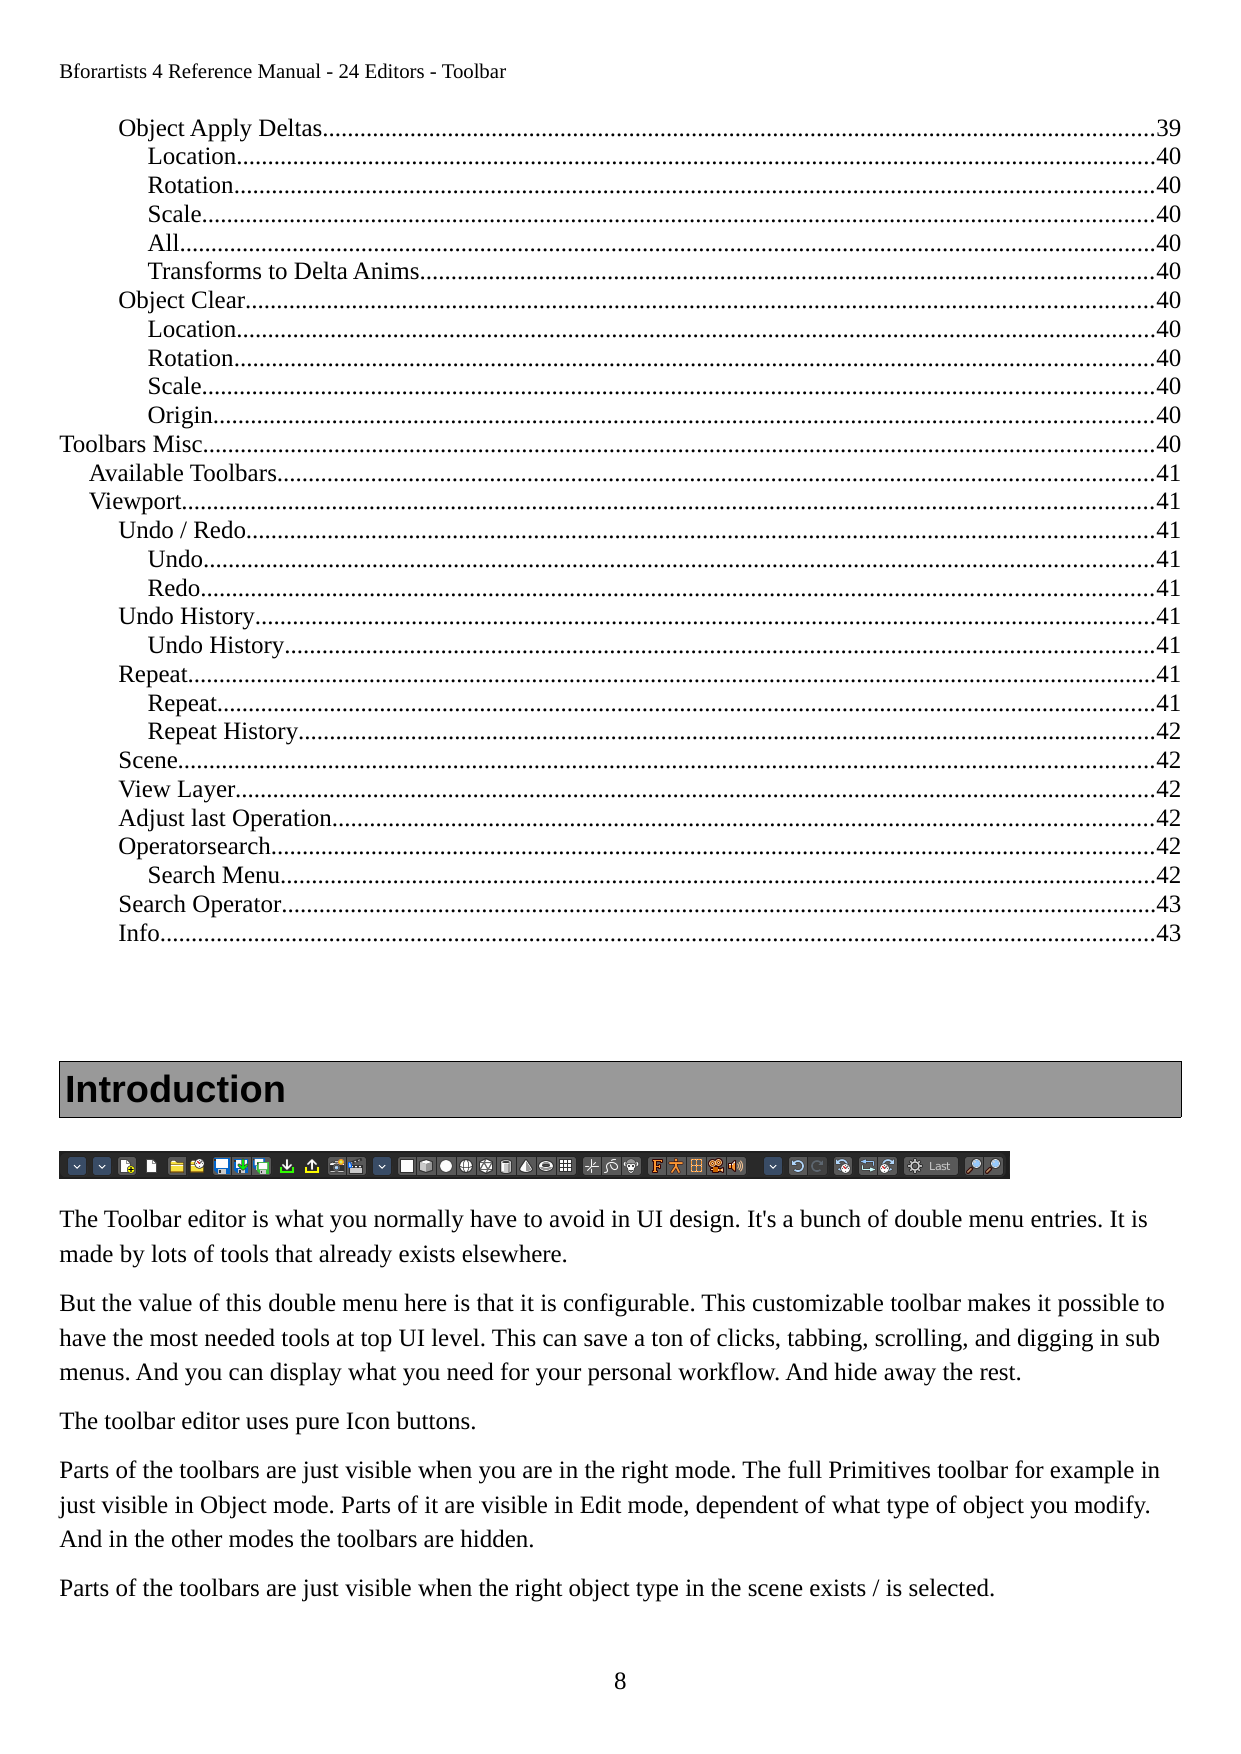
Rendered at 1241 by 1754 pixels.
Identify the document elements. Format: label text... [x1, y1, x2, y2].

text Undo History 41 [147, 630, 1181, 659]
table_header Introduction [60, 1062, 1181, 1117]
text Origin 40 [147, 400, 1181, 429]
text Undo History 41 [118, 601, 1181, 630]
text Object Clear 40 [118, 285, 1181, 314]
text Scene 42 [118, 745, 1181, 774]
text Parts of the toolbars are just visible when you are in the right mode. The full Primitives toolbar for example in just visible in Object mode. Parts of it are visible in Edit mode, dependent of what type of object you modify. And in the other modes the toolbars are hidden. [59, 1455, 1181, 1553]
text Repeat 41 [118, 659, 1181, 688]
text But the value of this double menu here is that it is configurable. This customizable toolbar makes it possible to have the most needed tools at top UI level. This can save a ton of clicks, tabbing, scrolling, and digging in sub menus. And you can display what you need for your personal workflow. And hide away the rest. [59, 1288, 1181, 1386]
text Viewport 41 [88, 486, 1181, 515]
text Repeat History 42 [147, 716, 1181, 745]
text Available Toolbars 41 [88, 458, 1181, 486]
text The Toolbar editor is what you normally have to avoid in UI design. It's a bunch of double menu entries. It is made by lots of tools that already exists elsewhere. [59, 1204, 1181, 1268]
text Scale 40 [147, 371, 1181, 400]
text Rotation 40 [147, 343, 1181, 371]
text Transforms to Delta Anims 40 [147, 256, 1181, 285]
text Undo / Redo 41 [118, 515, 1181, 544]
text All 40 [147, 228, 1181, 256]
text Object Apply Deltas 39 [118, 113, 1181, 141]
text The toolbar editor uses pure Icon buttons. [59, 1406, 1181, 1435]
text Location 40 [147, 314, 1181, 343]
text Repeat 41 [147, 688, 1181, 716]
text Rotation 40 [147, 170, 1181, 199]
picture [59, 1151, 1010, 1179]
text Parts of the toolbars are just visible when the right object type in the scene exists / is selected. [59, 1573, 1181, 1602]
text Operatorsearch 42 [118, 831, 1181, 860]
text Undo 41 [147, 544, 1181, 573]
text Info 43 [118, 918, 1181, 946]
text Search Menu 42 [147, 860, 1181, 889]
text View Layer 42 [118, 774, 1181, 803]
text Location 40 [147, 141, 1181, 170]
text Scale 40 [147, 199, 1181, 228]
text Redo 41 [147, 573, 1181, 601]
text Search Operator 43 [118, 889, 1181, 918]
text Adjust last Operation 42 [118, 803, 1181, 831]
text Toolbars Misc 40 [59, 429, 1181, 458]
